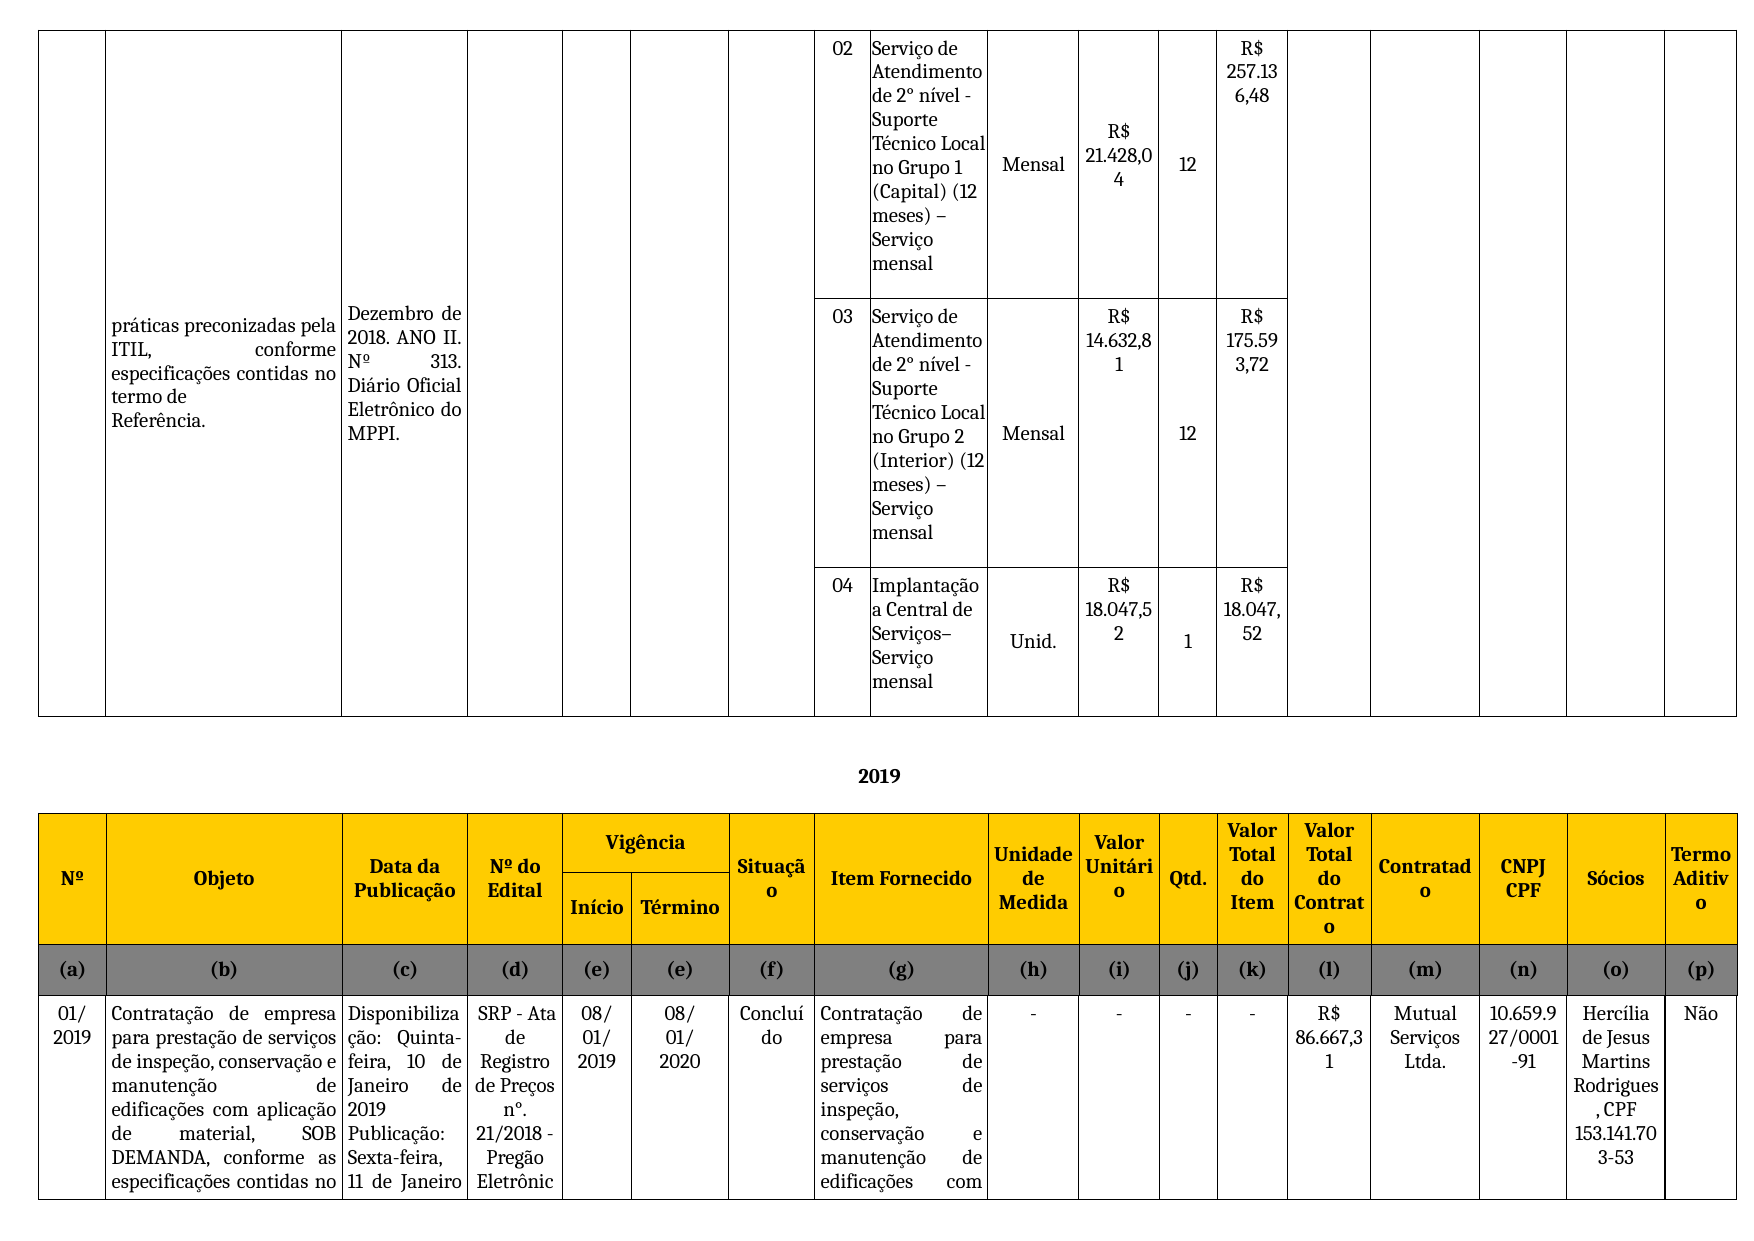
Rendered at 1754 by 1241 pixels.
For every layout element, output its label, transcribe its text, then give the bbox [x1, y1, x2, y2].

table_cell - [1218, 996, 1287, 1199]
table_cell [1665, 31, 1736, 716]
table_cell [631, 31, 728, 716]
table_cell práticas preconizadas pela ITIL, conforme especificações contidas no termo de Referência. [106, 31, 341, 716]
table_cell (e) [632, 945, 729, 995]
table_cell Término [632, 873, 729, 944]
table_header Situação [730, 814, 814, 944]
table_cell [1288, 31, 1370, 716]
table_cell (b) [107, 945, 342, 995]
table_header Item Fornecido [815, 814, 988, 944]
table_cell Serviço de Atendimento de 2° nível - Suporte Técnico Local no Grupo 1 (Capital) (12 meses) – Serviço mensal [871, 31, 987, 298]
table_cell 12 [1159, 31, 1216, 298]
table_cell [729, 31, 814, 716]
table_cell (n) [1480, 945, 1567, 995]
table_cell (k) [1218, 945, 1288, 995]
table_cell 03 [815, 299, 870, 567]
table_header Objeto [107, 814, 342, 944]
table_cell (l) [1289, 945, 1371, 995]
table_cell R$ 21.428,04 [1079, 31, 1158, 298]
table_cell (i) [1080, 945, 1159, 995]
table_cell Implantação a Central de Serviços– Serviço mensal [871, 568, 987, 716]
table_header Contratado [1372, 814, 1479, 944]
table_cell Mensal [988, 31, 1078, 298]
table_cell Concluído [729, 996, 814, 1199]
table_cell (g) [815, 945, 988, 995]
table_cell (m) [1372, 945, 1479, 995]
table_cell (o) [1568, 945, 1665, 995]
table_cell 08/ 01/ 2019 [563, 996, 631, 1199]
table_cell Mutual Serviços Ltda. [1371, 996, 1479, 1199]
table_cell [1480, 31, 1566, 716]
table_cell R$ 18.047,52 [1079, 568, 1158, 716]
table_cell 02 [815, 31, 870, 298]
table_header Qtd. [1160, 814, 1217, 944]
table_cell SRP - Ata de Registro de Preços n°. 21/2018 - Pregão Eletrônic [468, 996, 562, 1199]
table_header Valor Total do Item [1218, 814, 1288, 944]
table_cell R$ 257.136,48 [1217, 31, 1287, 298]
table_cell (j) [1160, 945, 1217, 995]
table_cell - [1160, 996, 1217, 1199]
table_cell [1567, 31, 1664, 716]
table_header Sócios [1568, 814, 1665, 944]
table_cell - [1079, 996, 1159, 1199]
table_cell Mensal [988, 299, 1078, 567]
table_cell (f) [730, 945, 814, 995]
table_cell 01/ 2019 [39, 996, 105, 1199]
table_header Nº do Edital [468, 814, 562, 944]
table_header Termo Aditivo [1666, 814, 1737, 944]
table_cell Disponibilização: Quinta-feira, 10 de Janeiro de 2019 Publicação: Sexta-feira, 11 de Janeiro [343, 996, 467, 1199]
table_cell [39, 31, 105, 716]
table_cell [468, 31, 562, 716]
table_header Unidade de Medida [989, 814, 1079, 944]
table_cell 04 [815, 568, 870, 716]
table_header Valor Unitário [1080, 814, 1159, 944]
table_cell Contratação de empresa para prestação de serviços de inspeção, conservação e manutenção de edificações com [815, 996, 987, 1199]
table_cell 08/ 01/ 2020 [632, 996, 728, 1199]
table_cell (a) [39, 945, 106, 995]
text 2019 [29, 765, 1729, 789]
table_cell R$ 86.667,31 [1288, 996, 1370, 1199]
table_cell Serviço de Atendimento de 2° nível - Suporte Técnico Local no Grupo 2 (Interior) (12 meses) – Serviço mensal [871, 299, 987, 567]
table_cell 10.659.927/0001-91 [1480, 996, 1566, 1199]
table_cell [1371, 31, 1479, 716]
table_header Vigência [563, 814, 729, 872]
table_header Nº [39, 814, 106, 944]
table_cell Início [563, 873, 631, 944]
table_cell (d) [468, 945, 562, 995]
table_cell [563, 31, 630, 716]
table_cell - [988, 996, 1078, 1199]
table_cell Contratação de empresa para prestação de serviços de inspeção, conservação e manutenção de edificações com aplicação de material, SOB DEMANDA, conforme as especificações contidas no [106, 996, 342, 1199]
table_header Valor Total do Contrato [1289, 814, 1371, 944]
table_cell (p) [1666, 945, 1737, 995]
table_cell (h) [989, 945, 1079, 995]
table_cell R$ 14.632,81 [1079, 299, 1158, 567]
table_cell R$ 175.593,72 [1217, 299, 1287, 567]
table_header CNPJ CPF [1480, 814, 1567, 944]
table_cell Unid. [988, 568, 1078, 716]
table_header Data da Publicação [343, 814, 467, 944]
table_cell Dezembro de 2018. ANO II. Nº 313. Diário Oficial Eletrônico do MPPI. [342, 31, 467, 716]
table_cell 1 [1159, 568, 1216, 716]
table_cell Não [1666, 996, 1736, 1199]
table_cell 12 [1159, 299, 1216, 567]
table_cell Hercília de Jesus Martins Rodrigues, CPF 153.141.703-53 [1567, 996, 1664, 1199]
table_cell R$ 18.047,52 [1217, 568, 1287, 716]
table_cell (c) [343, 945, 467, 995]
table_cell (e) [563, 945, 631, 995]
